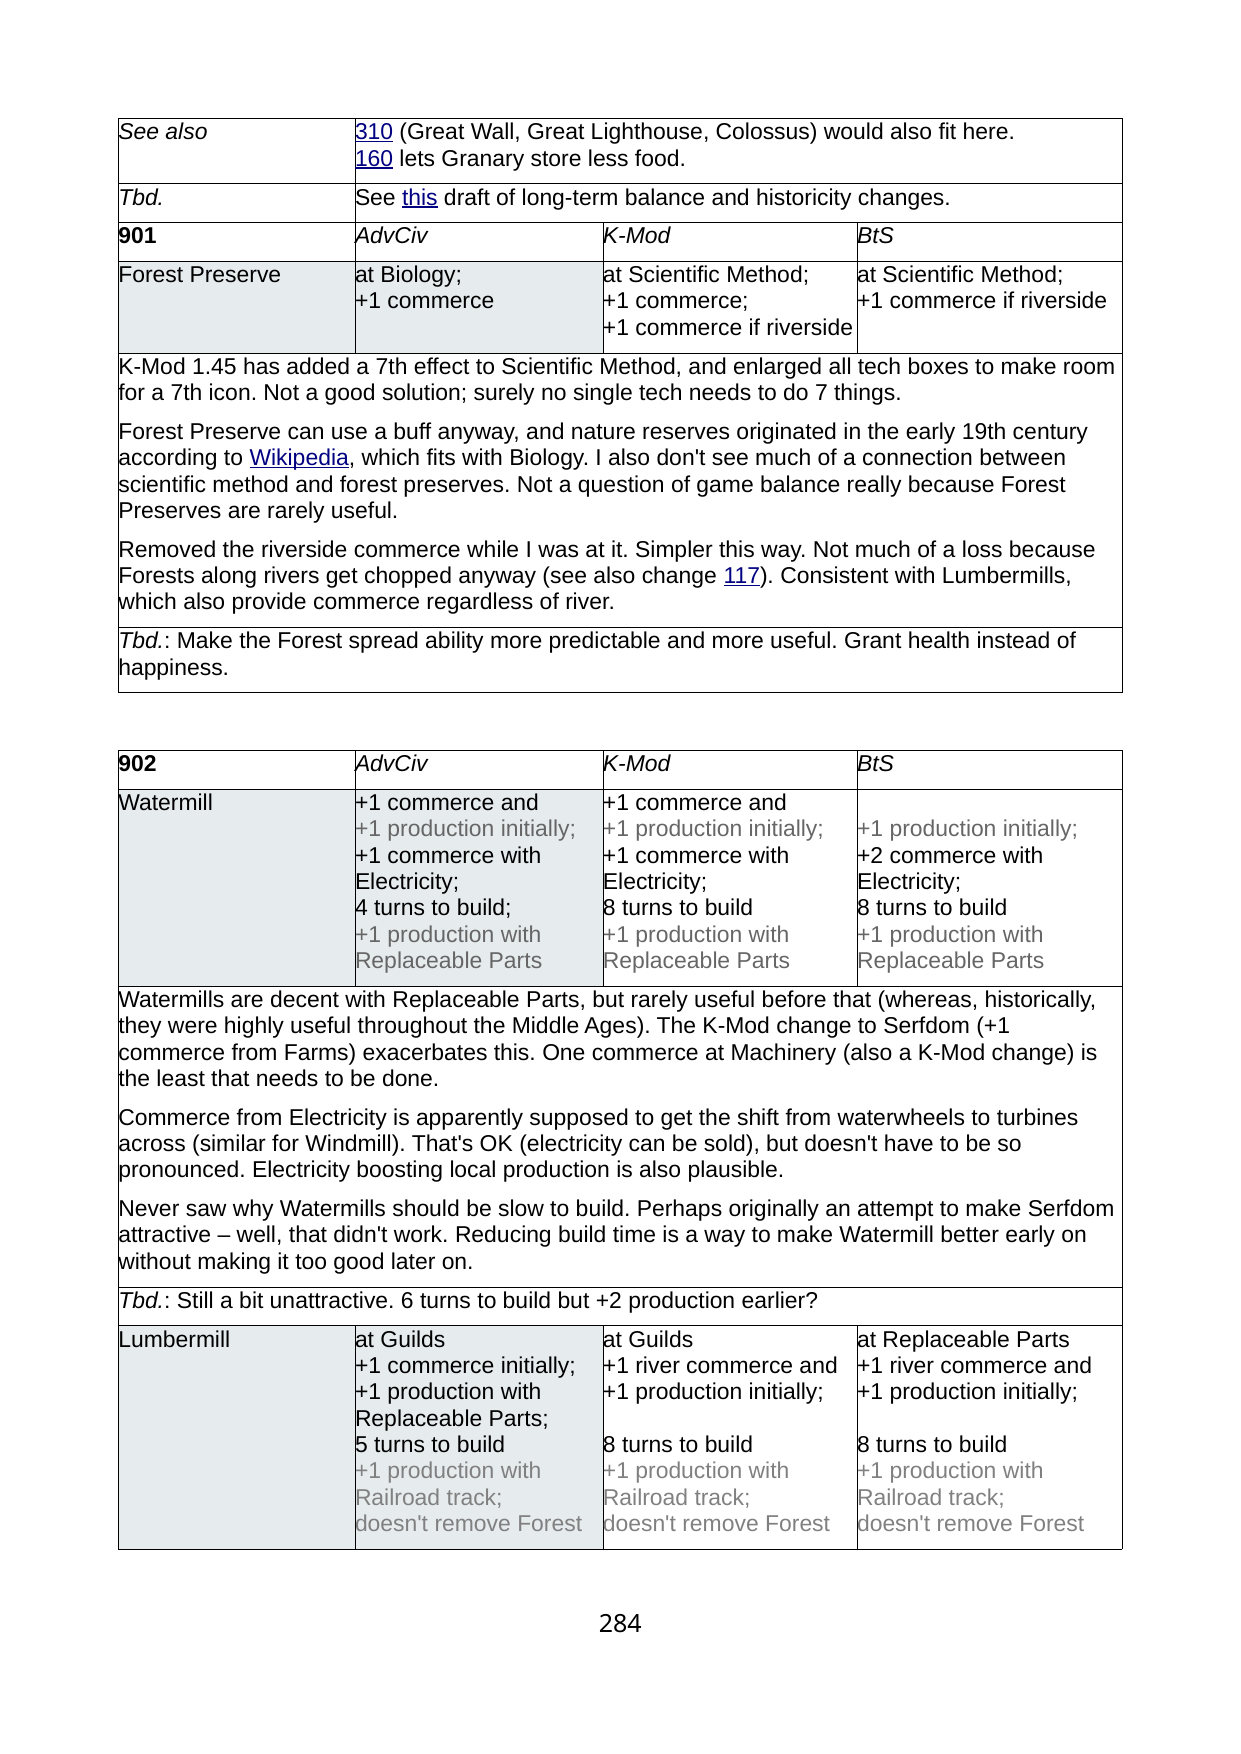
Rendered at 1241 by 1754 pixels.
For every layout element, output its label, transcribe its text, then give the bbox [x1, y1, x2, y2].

table_cell Lumbermill [119, 1326, 355, 1549]
table_cell at Scientific Method; +1 commerce if riverside [858, 262, 1122, 353]
table_cell 901 [119, 223, 355, 261]
table_cell BtS [858, 223, 1122, 261]
table_cell Watermill [119, 790, 355, 986]
table_cell at Biology; +1 commerce [356, 262, 603, 353]
table_cell Tbd.: Still a bit unattractive. 6 turns to build but +2 production earlier? [119, 1288, 1122, 1325]
table_cell Tbd. [119, 184, 355, 222]
table_cell K-Mod 1.45 has added a 7th effect to Scientific Method, and enlarged all tech boxes to make room for a 7th icon. Not a good solution; surely no single tech needs to do 7 things. Forest Preserve can use a buff anyway, and nature reserves originated in the early 19th century according to Wikipedia, which fits with Biology. I also don't see much of a connection between scientific method and forest preserves. Not a question of game balance really because Forest Preserves are rarely useful. Removed the riverside commerce while I was at it. Simpler this way. Not much of a loss because Forests along rivers get chopped anyway (see also change 117). Consistent with Lumbermills, which also provide commerce regardless of river. [119, 354, 1122, 627]
table_cell See this draft of long-term balance and historicity changes. [356, 184, 1122, 222]
table_cell AdvCiv [356, 223, 603, 261]
table_cell +1 commerce and +1 production initially; +1 commerce with Electricity; 4 turns to build; +1 production with Replaceable Parts [356, 790, 603, 986]
table_cell at Guilds +1 river commerce and +1 production initially; 8 turns to build +1 production with Railroad track; doesn't remove Forest [604, 1326, 857, 1549]
table_cell +1 commerce and +1 production initially; +1 commerce with Electricity; 8 turns to build +1 production with Replaceable Parts [604, 790, 857, 986]
table_cell Forest Preserve [119, 262, 355, 353]
table_cell K-Mod [604, 223, 857, 261]
table_cell Watermills are decent with Replaceable Parts, but rarely useful before that (whereas, historically, they were highly useful throughout the Middle Ages). The K-Mod change to Serfdom (+1 commerce from Farms) exacerbates this. One commerce at Machinery (also a K-Mod change) is the least that needs to be done. Commerce from Electricity is apparently supposed to get the shift from waterwheels to turbines across (similar for Windmill). That's OK (electricity can be sold), but doesn't have to be so pronounced. Electricity boosting local production is also plausible. Never saw why Watermills should be slow to build. Perhaps originally an attempt to make Serfdom attractive – well, that didn't work. Reducing build time is a way to make Watermill better early on without making it too good later on. [119, 987, 1122, 1287]
table_cell See also [119, 119, 355, 183]
table_header BtS [858, 751, 1122, 789]
table_cell Tbd.: Make the Forest spread ability more predictable and more useful. Grant health instead of happiness. [119, 628, 1122, 692]
table_cell at Replaceable Parts +1 river commerce and +1 production initially; 8 turns to build +1 production with Railroad track; doesn't remove Forest [858, 1326, 1122, 1549]
table_cell 310 (Great Wall, Great Lighthouse, Colossus) would also fit here. 160 lets Granary store less food. [356, 119, 1122, 183]
table_header K-Mod [604, 751, 857, 789]
table_cell at Guilds +1 commerce initially; +1 production with Replaceable Parts; 5 turns to build +1 production with Railroad track; doesn't remove Forest [356, 1326, 603, 1549]
table_header 902 [119, 751, 355, 789]
table_cell +1 production initially; +2 commerce with Electricity; 8 turns to build +1 production with Replaceable Parts [858, 790, 1122, 986]
table_cell at Scientific Method; +1 commerce; +1 commerce if riverside [604, 262, 857, 353]
table_header AdvCiv [356, 751, 603, 789]
